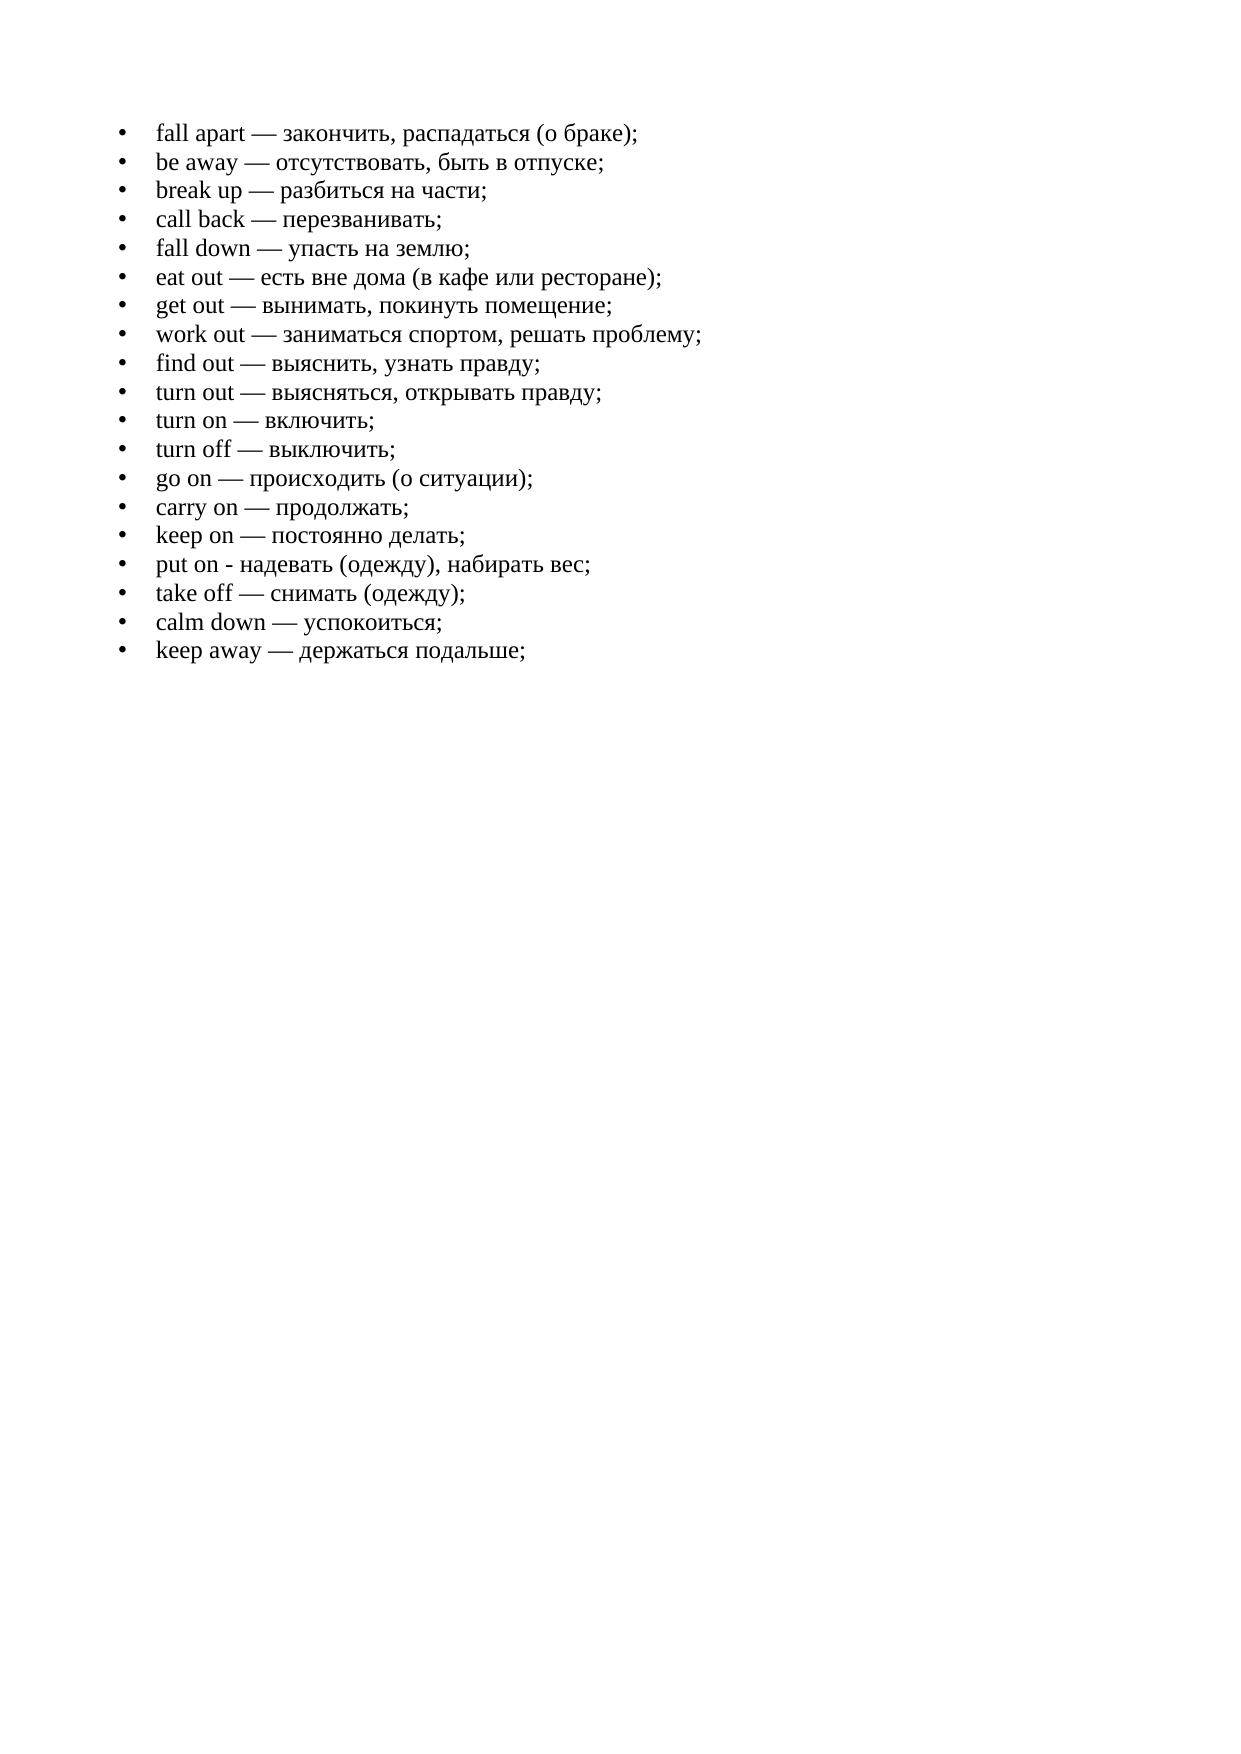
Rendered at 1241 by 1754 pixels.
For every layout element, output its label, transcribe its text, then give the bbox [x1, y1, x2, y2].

list turn out — выясняться, открывать правду; [118, 377, 1122, 406]
list eat out — есть вне дома (в кафе или ресторане); [118, 262, 1122, 291]
list put on - надевать (одежду), набирать вес; [118, 549, 1122, 578]
list turn off — выключить; [118, 434, 1122, 463]
list keep away — держаться подальше; [118, 636, 1122, 664]
list carry on — продолжать; [118, 492, 1122, 521]
list be away — отсутствовать, быть в отпуске; [118, 147, 1122, 176]
list call back — перезванивать; [118, 204, 1122, 233]
list calm down — успокоиться; [118, 607, 1122, 636]
list fall apart — закончить, распадаться (о браке); [118, 118, 1122, 147]
list break up — разбиться на части; [118, 176, 1122, 204]
list turn on — включить; [118, 406, 1122, 434]
list fall down — упасть на землю; [118, 233, 1122, 262]
list get out — вынимать, покинуть помещение; [118, 291, 1122, 319]
list work out — заниматься спортом, решать проблему; [118, 319, 1122, 348]
list find out — выяснить, узнать правду; [118, 348, 1122, 377]
list take off — снимать (одежду); [118, 578, 1122, 607]
list go on — происходить (о ситуации); [118, 463, 1122, 492]
list keep on — постоянно делать; [118, 521, 1122, 549]
